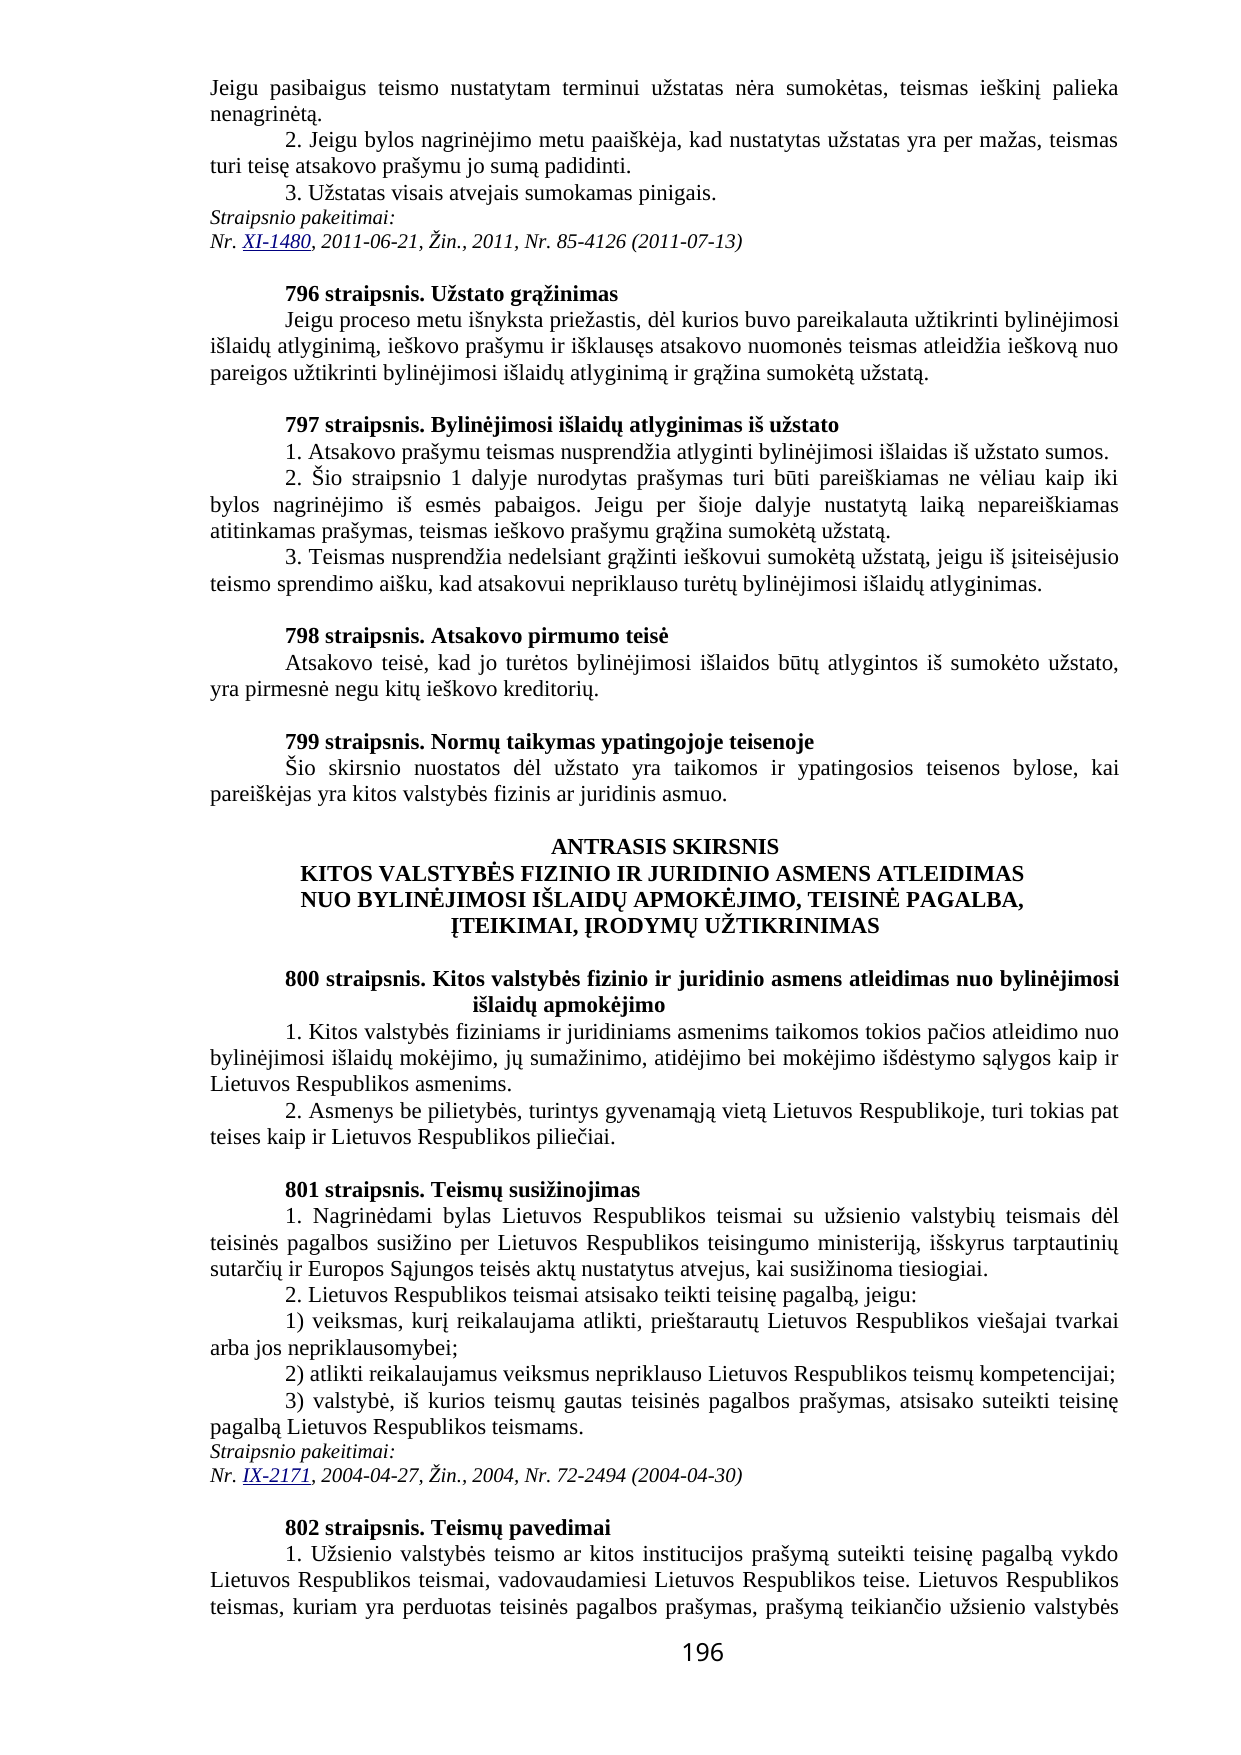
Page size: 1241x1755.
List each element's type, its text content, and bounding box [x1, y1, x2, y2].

text 1. Atsakovo prašymu teismas nusprendžia atlyginti bylinėjimosi išlaidas iš užstato sumos. [210, 438, 1120, 464]
text Nr. XI-1480, 2011-06-21, Žin., 2011, Nr. 85-4126 (2011-07-13) [210, 229, 1120, 253]
text Atsakovo teisė, kad jo turėtos bylinėjimosi išlaidos būtų atlygintos iš sumokėto užstato, yra pirmesnė negu kitų ieškovo kreditorių. [210, 649, 1120, 701]
text Jeigu pasibaigus teismo nustatytam terminui užstatas nėra sumokėtas, teismas ieškinį palieka nenagrinėtą. [210, 73, 1120, 126]
subtitle įteikimai, įrodymų užtikrinimas [210, 912, 1120, 939]
text 2. Asmenys be pilietybės, turintys gyvenamąją vietą Lietuvos Respublikoje, turi tokias pat teises kaip ir Lietuvos Respublikos piliečiai. [210, 1097, 1120, 1149]
text Šio skirsnio nuostatos dėl užstato yra taikomos ir ypatingosios teisenos bylose, kai pareiškėjas yra kitos valstybės fizinis ar juridinis asmuo. [210, 754, 1120, 807]
subtitle nuo bylinėjimosi išlaidų APmokėjimo, teisinė pagalba, [210, 886, 1120, 912]
text 802 straipsnis. Teismų pavedimai [210, 1514, 1120, 1540]
text 2. Šio straipsnio 1 dalyje nurodytas prašymas turi būti pareiškiamas ne vėliau kaip iki bylos nagrinėjimo iš esmės pabaigos. Jeigu per šioje dalyje nustatytą laiką nepareiškiamas atitinkamas prašymas, teismas ieškovo prašymu grąžina sumokėtą užstatą. [210, 464, 1120, 543]
text Jeigu proceso metu išnyksta priežastis, dėl kurios buvo pareikalauta užtikrinti bylinėjimosi išlaidų atlyginimą, ieškovo prašymu ir išklausęs atsakovo nuomonės teismas atleidžia ieškovą nuo pareigos užtikrinti bylinėjimosi išlaidų atlyginimą ir grąžina sumokėtą užstatą. [210, 306, 1120, 385]
text Nr. IX-2171, 2004-04-27, Žin., 2004, Nr. 72-2494 (2004-04-30) [210, 1463, 1120, 1487]
text 799 straipsnis. Normų taikymas ypatingojoje teisenoje [210, 728, 1120, 754]
text 2. Lietuvos Respublikos teismai atsisako teikti teisinę pagalbą, jeigu: [210, 1281, 1120, 1308]
text 3) valstybė, iš kurios teismų gautas teisinės pagalbos prašymas, atsisako suteikti teisinę pagalbą Lietuvos Respublikos teismams. [210, 1387, 1120, 1439]
subtitle Antrasis skirsnis [210, 833, 1120, 859]
text 1. Nagrinėdami bylas Lietuvos Respublikos teismai su užsienio valstybių teismais dėl teisinės pagalbos susižino per Lietuvos Respublikos teisingumo ministeriją, išskyrus tarptautinių sutarčių ir Europos Sąjungos teisės aktų nustatytus atvejus, kai susižinoma tiesiogiai. [210, 1202, 1120, 1281]
text 3. Užstatas visais atvejais sumokamas pinigais. [210, 179, 1120, 205]
text 796 straipsnis. Užstato grąžinimas [210, 280, 1120, 306]
text Straipsnio pakeitimai: [210, 1439, 1120, 1463]
text 1. Užsienio valstybės teismo ar kitos institucijos prašymą suteikti teisinę pagalbą vykdo Lietuvos Respublikos teismai, vadovaudamiesi Lietuvos Respublikos teise. Lietuvos Respublikos teismas, kuriam yra perduotas teisinės pagalbos prašymas, prašymą teikiančio užsienio valstybės [210, 1540, 1120, 1619]
text 1) veiksmas, kurį reikalaujama atlikti, prieštarautų Lietuvos Respublikos viešajai tvarkai arba jos nepriklausomybei; [210, 1308, 1120, 1360]
text 3. Teismas nusprendžia nedelsiant grąžinti ieškovui sumokėtą užstatą, jeigu iš įsiteisėjusio teismo sprendimo aišku, kad atsakovui nepriklauso turėtų bylinėjimosi išlaidų atlyginimas. [210, 543, 1120, 596]
text 797 straipsnis. Bylinėjimosi išlaidų atlyginimas iš užstato [210, 412, 1120, 438]
text 1. Kitos valstybės fiziniams ir juridiniams asmenims taikomos tokios pačios atleidimo nuo bylinėjimosi išlaidų mokėjimo, jų sumažinimo, atidėjimo bei mokėjimo išdėstymo sąlygos kaip ir Lietuvos Respublikos asmenims. [210, 1018, 1120, 1097]
text 800 straipsnis. Kitos valstybės fizinio ir juridinio asmens atleidimas nuo bylinėjimosi išlaidų apmokėjimo [285, 965, 1120, 1018]
text 798 straipsnis. Atsakovo pirmumo teisė [210, 622, 1120, 649]
text 801 straipsnis. Teismų susižinojimas [210, 1176, 1120, 1202]
text 2. Jeigu bylos nagrinėjimo metu paaiškėja, kad nustatytas užstatas yra per mažas, teismas turi teisę atsakovo prašymu jo sumą padidinti. [210, 126, 1120, 179]
text Straipsnio pakeitimai: [210, 205, 1120, 229]
subtitle KITOS VALSTYBĖS FIZINIO iR JURIDINIO ASMENS atleidimas [210, 859, 1120, 886]
text 2) atlikti reikalaujamus veiksmus nepriklauso Lietuvos Respublikos teismų kompetencijai; [210, 1360, 1120, 1387]
